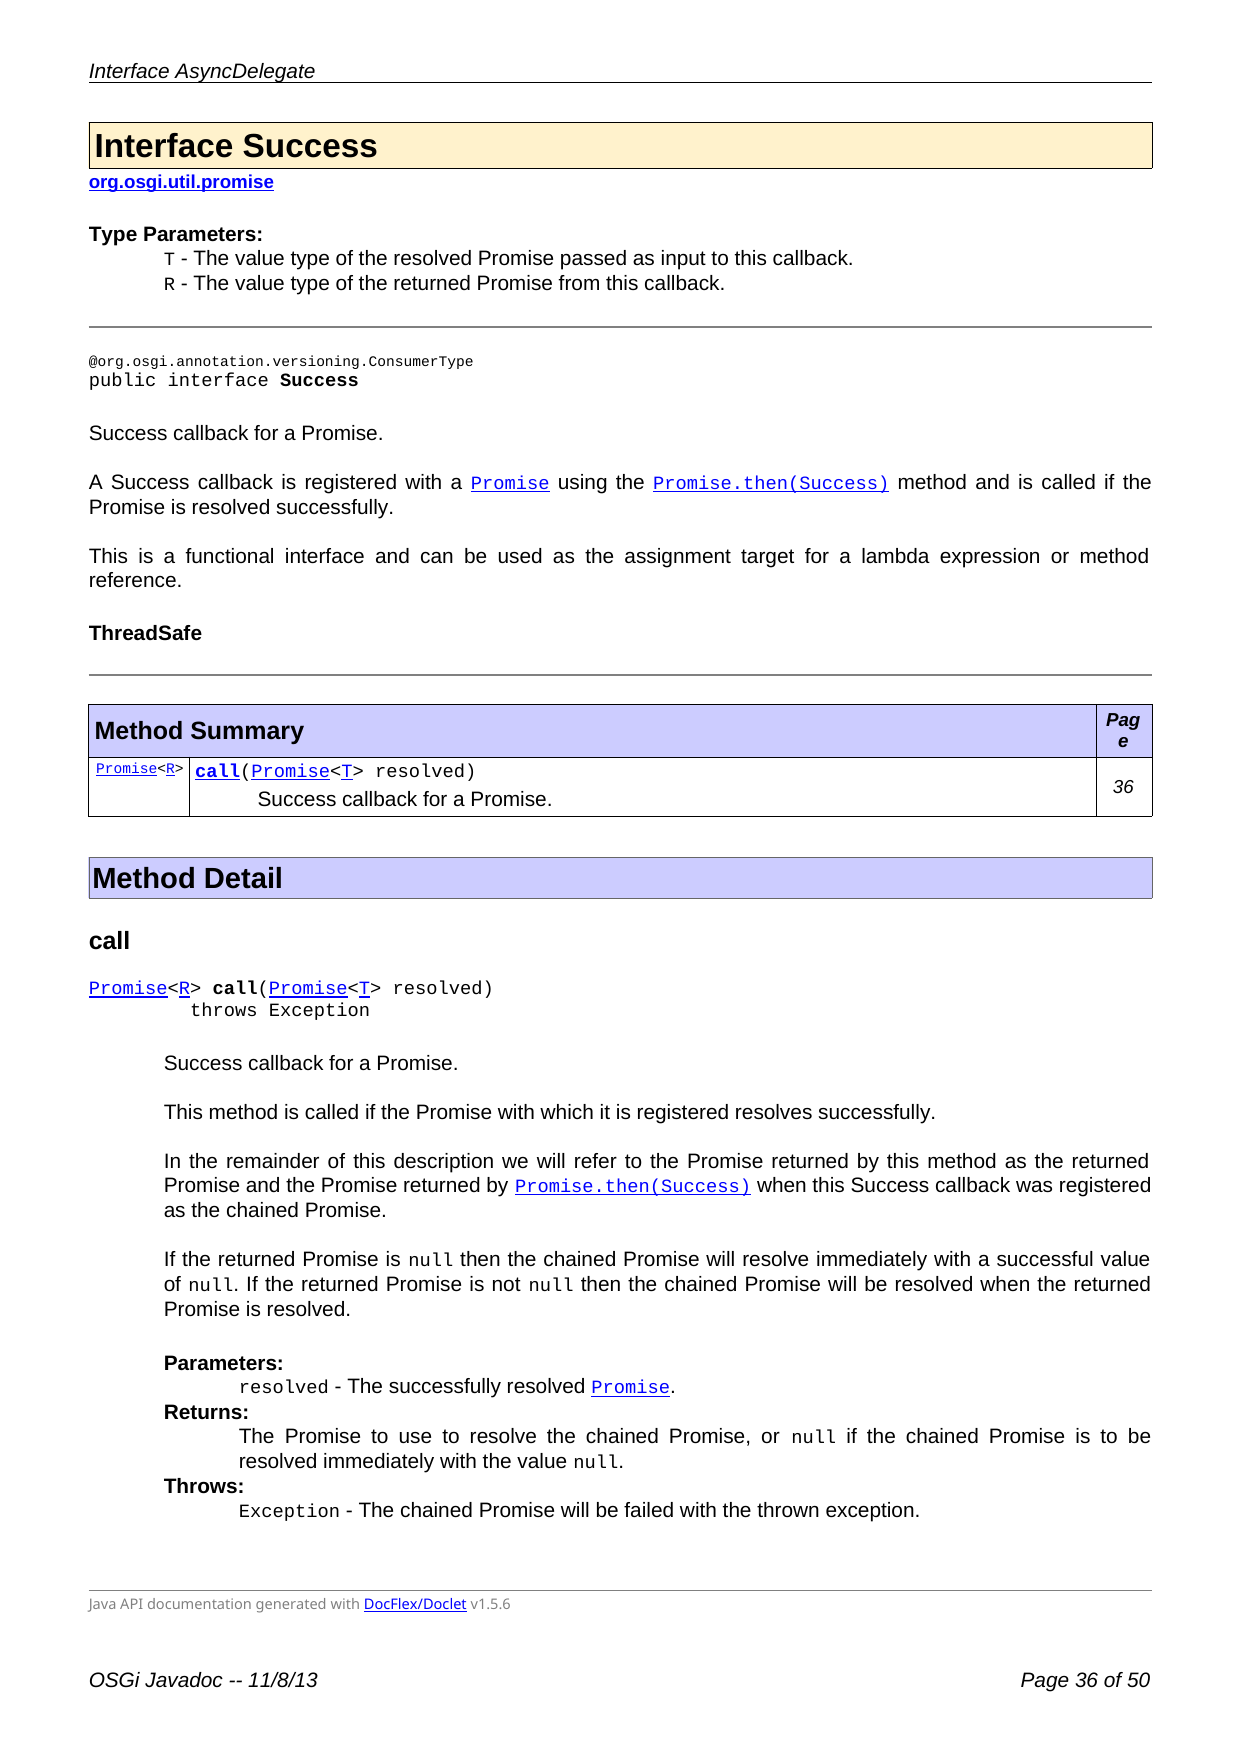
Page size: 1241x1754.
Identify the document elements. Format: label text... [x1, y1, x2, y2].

text This method is called if the Promise with which it is registered resolves successfully. [163, 1100, 1152, 1124]
text Type Parameters: [88, 222, 1152, 246]
text Parameters: [163, 1350, 1152, 1374]
text Success callback for a Promise. [88, 421, 1152, 445]
text Promise<R> call(Promise<T> resolved) throws Exception [88, 979, 1152, 1022]
text If the returned Promise is null then the chained Promise will resolve immediately with a successful value of null. If the returned Promise is not null then the chained Promise will be resolved when the returned Promise is resolved. [163, 1247, 1152, 1321]
table_cell call(Promise<T> resolved) Success callback for a Promise. [190, 758, 1096, 816]
text Success callback for a Promise. [163, 1051, 1152, 1075]
text Java API documentation generated with DocFlex/Doclet v1.5.6 [88, 1591, 1152, 1614]
text ThreadSafe [88, 621, 1152, 645]
text @org.osgi.annotation.versioning.ConsumerType public interface Success [88, 354, 1152, 392]
table_header Method Summary [89, 705, 1096, 757]
subtitle Interface Success [90, 123, 1152, 168]
subtitle Method Detail [90, 858, 1152, 898]
text resolved - The successfully resolved Promise. [238, 1374, 1152, 1399]
text org.osgi.util.promise [88, 171, 1152, 193]
subtitle call [88, 926, 1152, 955]
text Exception - The chained Promise will be failed with the thrown exception. [238, 1498, 1152, 1523]
text Throws: [163, 1474, 1152, 1498]
text This is a functional interface and can be used as the assignment target for a lambda expression or method reference. [88, 544, 1152, 592]
table_cell Promise<R> [89, 758, 189, 816]
text Returns: [163, 1399, 1152, 1423]
text In the remainder of this description we will refer to the Promise returned by this method as the returned Promise and the Promise returned by Promise.then(Success) when this Success callback was registered as the chained Promise. [163, 1149, 1152, 1222]
text The Promise to use to resolve the chained Promise, or null if the chained Promise is to be resolved immediately with the value null. [238, 1423, 1152, 1474]
table_header Page [1097, 705, 1152, 757]
table_cell 41 [1097, 758, 1152, 816]
text T - The value type of the resolved Promise passed as input to this callback. [163, 246, 1152, 271]
text R - The value type of the returned Promise from this callback. [163, 271, 1152, 296]
text A Success callback is registered with a Promise using the Promise.then(Success) method and is called if the Promise is resolved successfully. [88, 470, 1152, 519]
